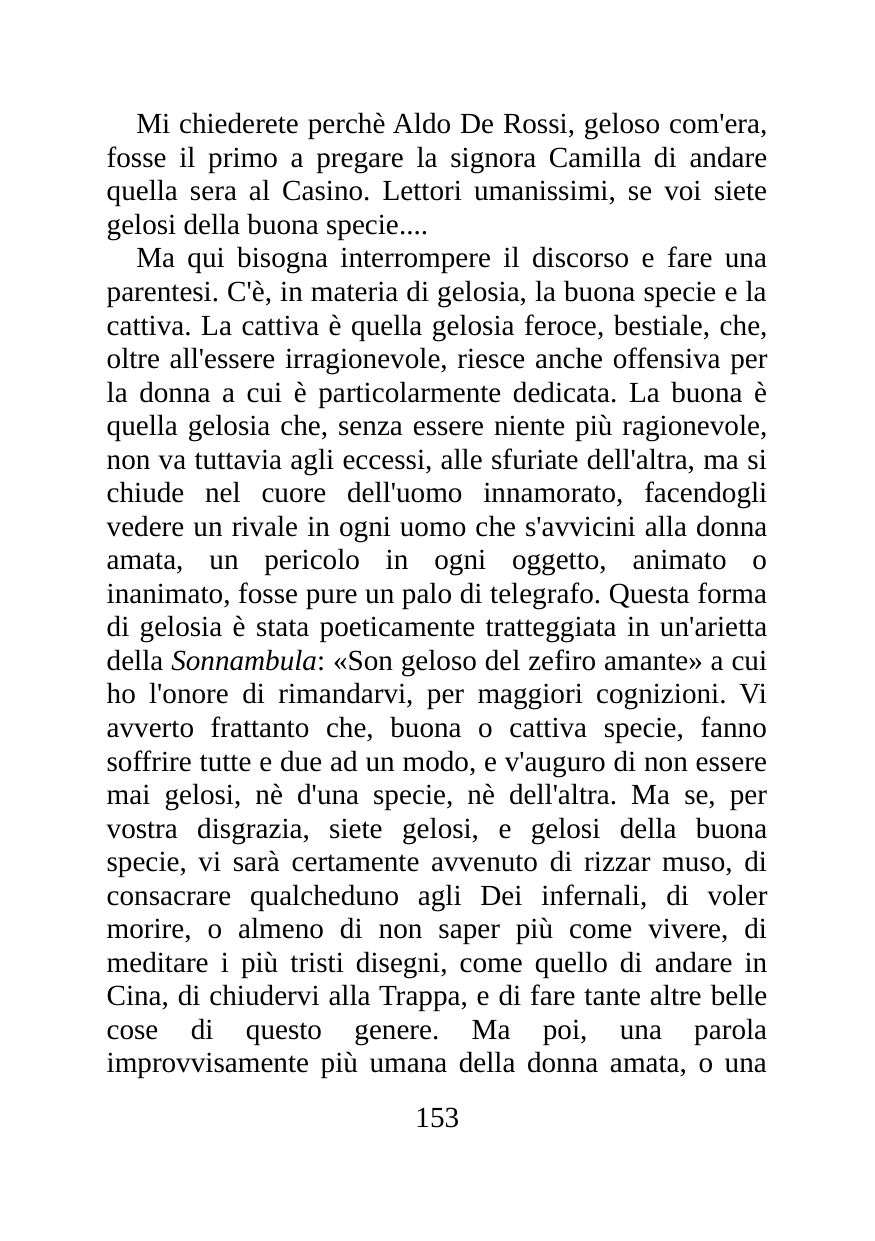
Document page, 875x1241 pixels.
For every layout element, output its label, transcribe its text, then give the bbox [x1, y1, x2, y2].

text Mi chiederete perchè Aldo De Rossi, geloso com'era, fosse il primo a pregare la signora Camilla di andare quella sera al Casino. Lettori umanissimi, se voi siete gelosi della buona specie.... [106, 106, 768, 241]
text Ma qui bisogna interrompere il discorso e fare una parentesi. C'è, in materia di gelosia, la buona specie e la cattiva. La cattiva è quella gelosia feroce, bestiale, che, oltre all'essere irragionevole, riesce anche offensiva per la donna a cui è particolarmente dedicata. La buona è quella gelosia che, senza essere niente più ragionevole, non va tuttavia agli eccessi, alle sfuriate dell'altra, ma si chiude nel cuore dell'uomo innamorato, facendogli vedere un rivale in ogni uomo che s'avvicini alla donna amata, un pericolo in ogni oggetto, animato o inanimato, fosse pure un palo di telegrafo. Questa forma di gelosia è stata poeticamente tratteggiata in un'arietta della Sonnambula: «Son geloso del zefiro amante» a cui ho l'onore di rimandarvi, per maggiori cognizioni. Vi avverto frattanto che, buona o cattiva specie, fanno soffrire tutte e due ad un modo, e v'auguro di non essere mai gelosi, nè d'una specie, nè dell'altra. Ma se, per vostra disgrazia, siete gelosi, e gelosi della buona specie, vi sarà certamente avvenuto di rizzar muso, di consacrare qualcheduno agli Dei infernali, di voler morire, o almeno di non saper più come vivere, di meditare i più tristi disegni, come quello di andare in Cina, di chiudervi alla Trappa, e di fare tante altre belle cose di questo genere. Ma poi, una parola improvvisamente più umana della donna amata, o una [106, 241, 768, 1079]
